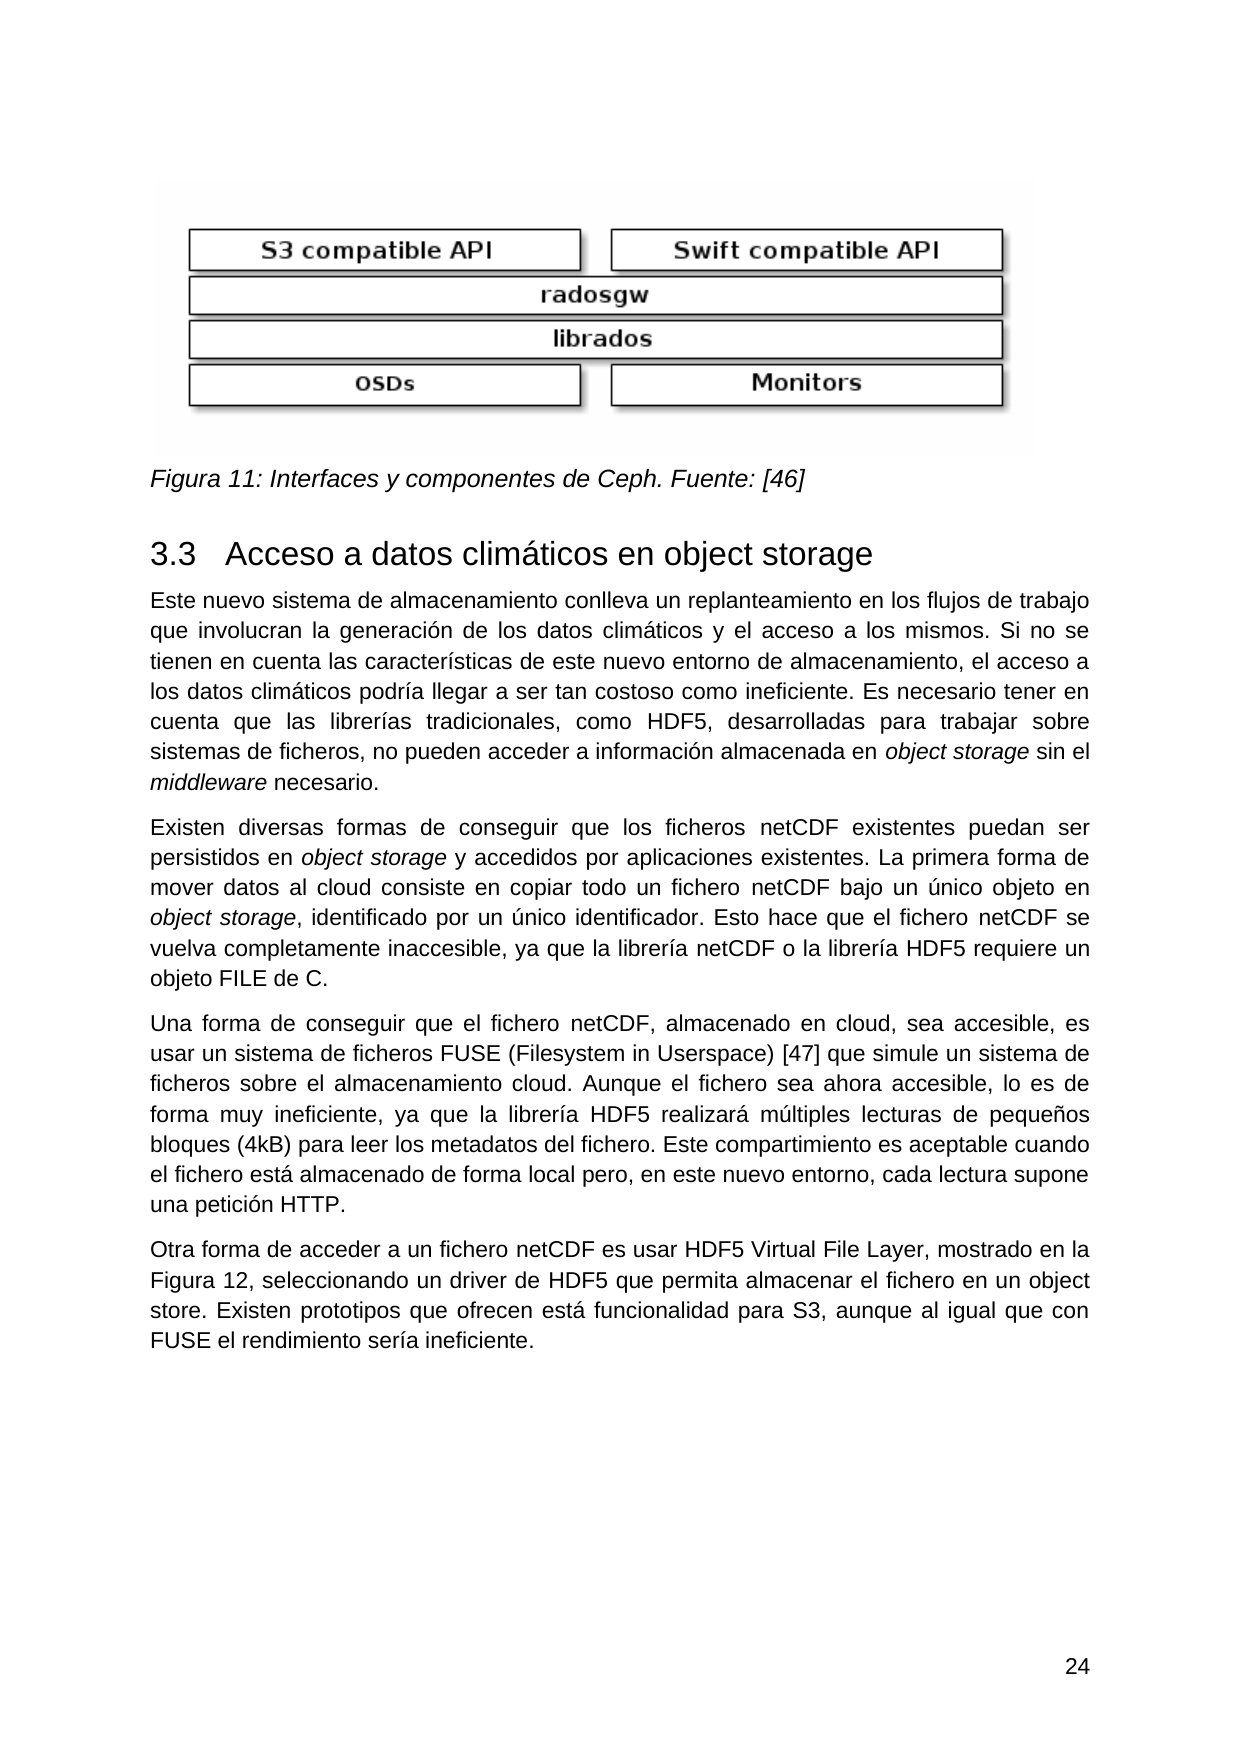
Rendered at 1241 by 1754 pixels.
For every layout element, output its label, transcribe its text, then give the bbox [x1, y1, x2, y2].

subtitle Acceso a datos climáticos en object storage [150, 534, 1090, 572]
picture [150, 175, 1041, 460]
text Una forma de conseguir que el fichero netCDF, almacenado en cloud, sea accesible, es usar un sistema de ficheros FUSE (Filesystem in Userspace) [47] que simule un sistema de ficheros sobre el almacenamiento cloud. Aunque el fichero sea ahora accesible, lo es de forma muy ineficiente, ya que la librería HDF5 realizará múltiples lecturas de pequeños bloques (4kB) para leer los metadatos del fichero. Este compartimiento es aceptable cuando el fichero está almacenado de forma local pero, en este nuevo entorno, cada lectura supone una petición HTTP. [150, 1010, 1090, 1217]
text Otra forma de acceder a un fichero netCDF es usar HDF5 Virtual File Layer, mostrado en la Figura 12, seleccionando un driver de HDF5 que permita almacenar el fichero en un object store. Existen prototipos que ofrecen está funcionalidad para S3, aunque al igual que con FUSE el rendimiento sería ineficiente. [150, 1236, 1090, 1353]
text Este nuevo sistema de almacenamiento conlleva un replanteamiento en los flujos de trabajo que involucran la generación de los datos climáticos y el acceso a los mismos. Si no se tienen en cuenta las características de este nuevo entorno de almacenamiento, el acceso a los datos climáticos podría llegar a ser tan costoso como ineficiente. Es necesario tener en cuenta que las librerías tradicionales, como HDF5, desarrolladas para trabajar sobre sistemas de ficheros, no pueden acceder a información almacenada en object storage sin el middleware necesario. [150, 587, 1090, 795]
text Figura 11: Interfaces y componentes de Ceph. Fuente: [46] [150, 460, 1041, 492]
text Existen diversas formas de conseguir que los ficheros netCDF existentes puedan ser persistidos en object storage y accedidos por aplicaciones existentes. La primera forma de mover datos al cloud consiste en copiar todo un fichero netCDF bajo un único objeto en object storage, identificado por un único identificador. Esto hace que el fichero netCDF se vuelva completamente inaccesible, ya que la librería netCDF o la librería HDF5 requiere un objeto FILE de C. [150, 814, 1090, 991]
